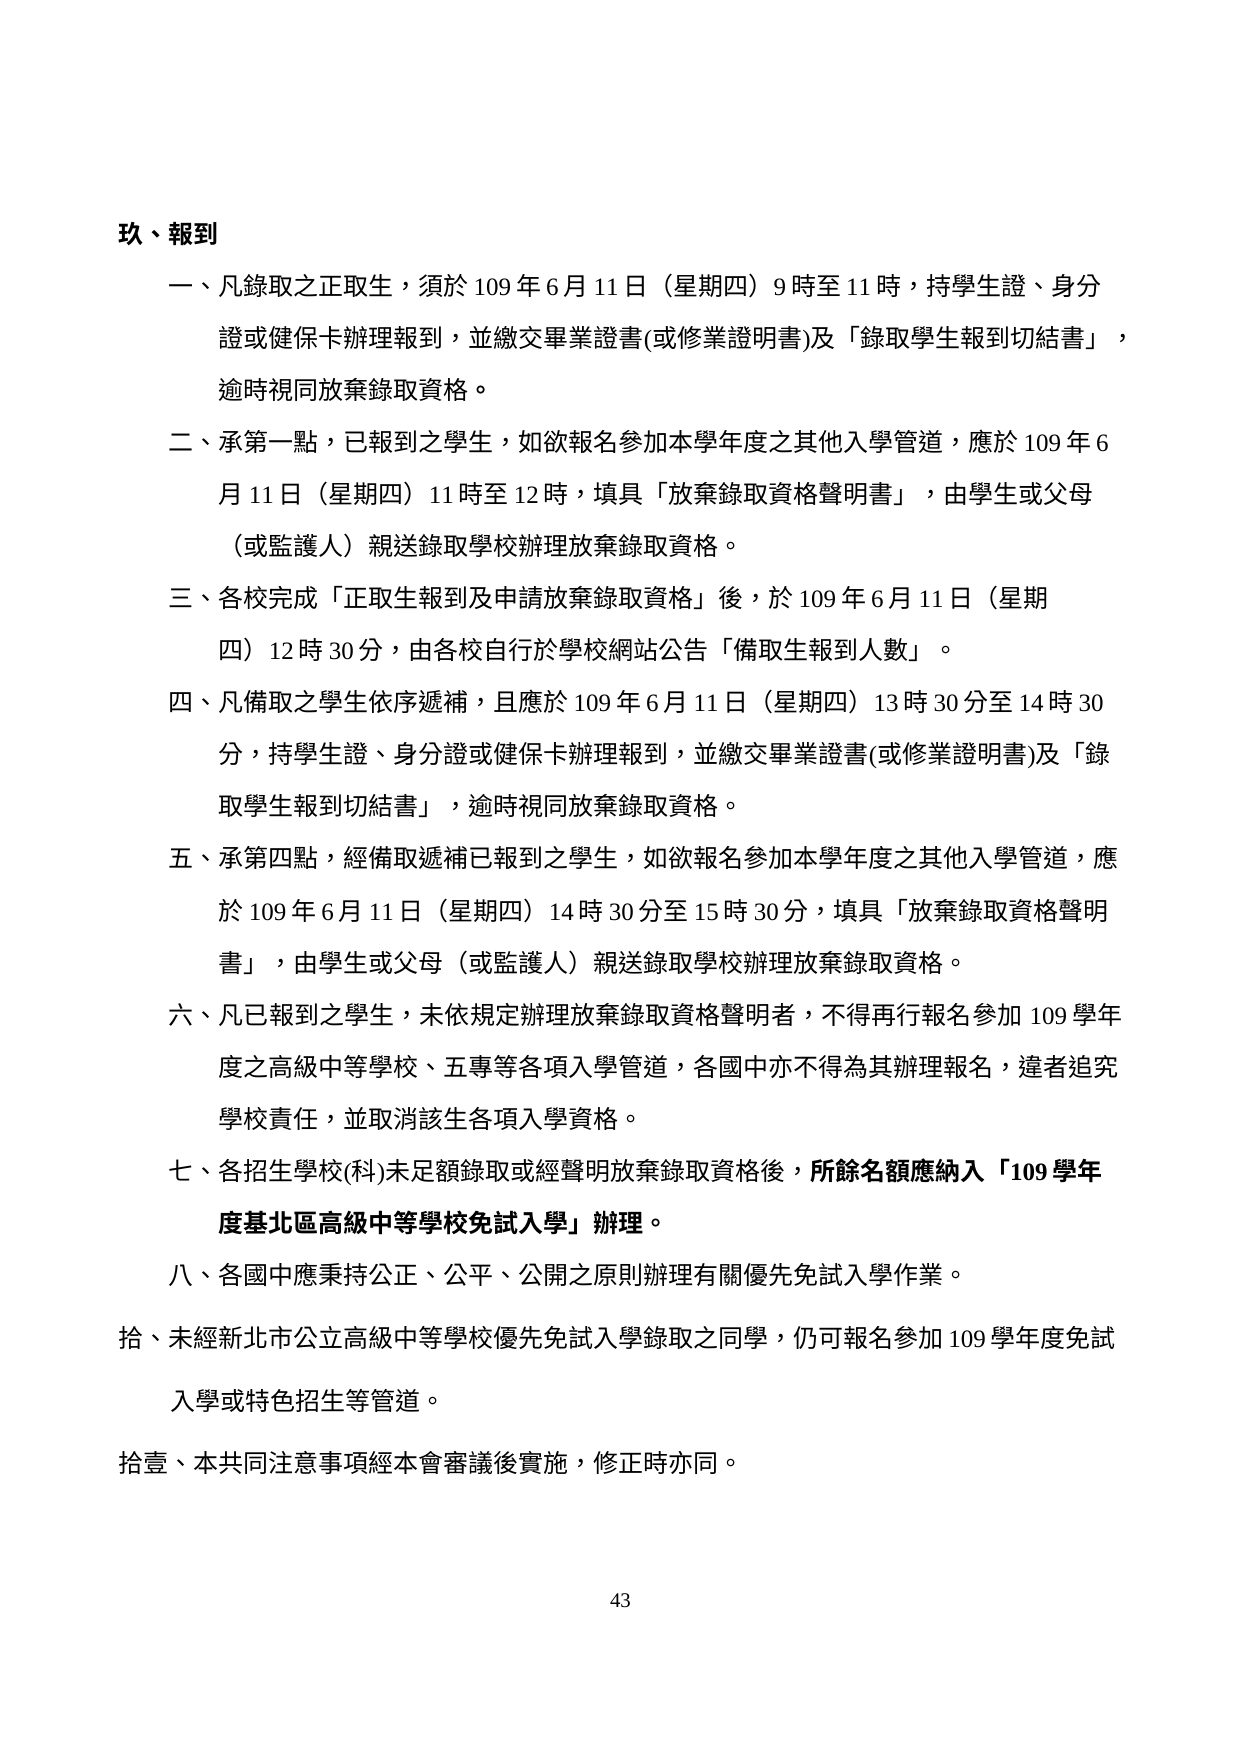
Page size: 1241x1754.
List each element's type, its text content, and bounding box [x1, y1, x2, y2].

text 八、各國中應秉持公正、公平、公開之原則辦理有關優先免試入學作業。 [168, 1243, 1122, 1295]
text 玖、報到 [118, 191, 1122, 253]
text 拾壹、本共同注意事項經本會審議後實施，修正時亦同。 [118, 1420, 1122, 1482]
text 三、各校完成「正取生報到及申請放棄錄取資格」後，於109年6月11日（星期四）12時30分，由各校自行於學校網站公告「備取生報到人數」。 [168, 566, 1122, 670]
text 五、承第四點，經備取遞補已報到之學生，如欲報名參加本學年度之其他入學管道，應於109年6月11日（星期四）14時30分至15時30分，填具「放棄錄取資格聲明書」，由學生或父母（或監護人）親送錄取學校辦理放棄錄取資格。 [168, 826, 1122, 982]
text 拾、未經新北市公立高級中等學校優先免試入學錄取之同學，仍可報名參加109學年度免試入學或特色招生等管道。 [118, 1295, 1122, 1420]
text 四、凡備取之學生依序遞補，且應於109年6月11日（星期四）13時30分至14時30分，持學生證、身分證或健保卡辦理報到，並繳交畢業證書(或修業證明書)及「錄取學生報到切結書」，逾時視同放棄錄取資格。 [168, 670, 1122, 826]
text 六、凡已報到之學生，未依規定辦理放棄錄取資格聲明者，不得再行報名參加109學年度之高級中等學校、五專等各項入學管道，各國中亦不得為其辦理報名，違者追究學校責任，並取消該生各項入學資格。 [168, 982, 1122, 1139]
text 一、凡錄取之正取生，須於109年6月11日（星期四）9時至11時，持學生證、身分證或健保卡辦理報到，並繳交畢業證書(或修業證明書)及「錄取學生報到切結書」，逾時視同放棄錄取資格。 [168, 253, 1122, 409]
text 七、各招生學校(科)未足額錄取或經聲明放棄錄取資格後，所餘名額應納入「109學年度基北區高級中等學校免試入學」辦理。 [168, 1139, 1122, 1243]
text 二、承第一點，已報到之學生，如欲報名參加本學年度之其他入學管道，應於109年6月11日（星期四）11時至12時，填具「放棄錄取資格聲明書」，由學生或父母（或監護人）親送錄取學校辦理放棄錄取資格。 [168, 409, 1122, 566]
